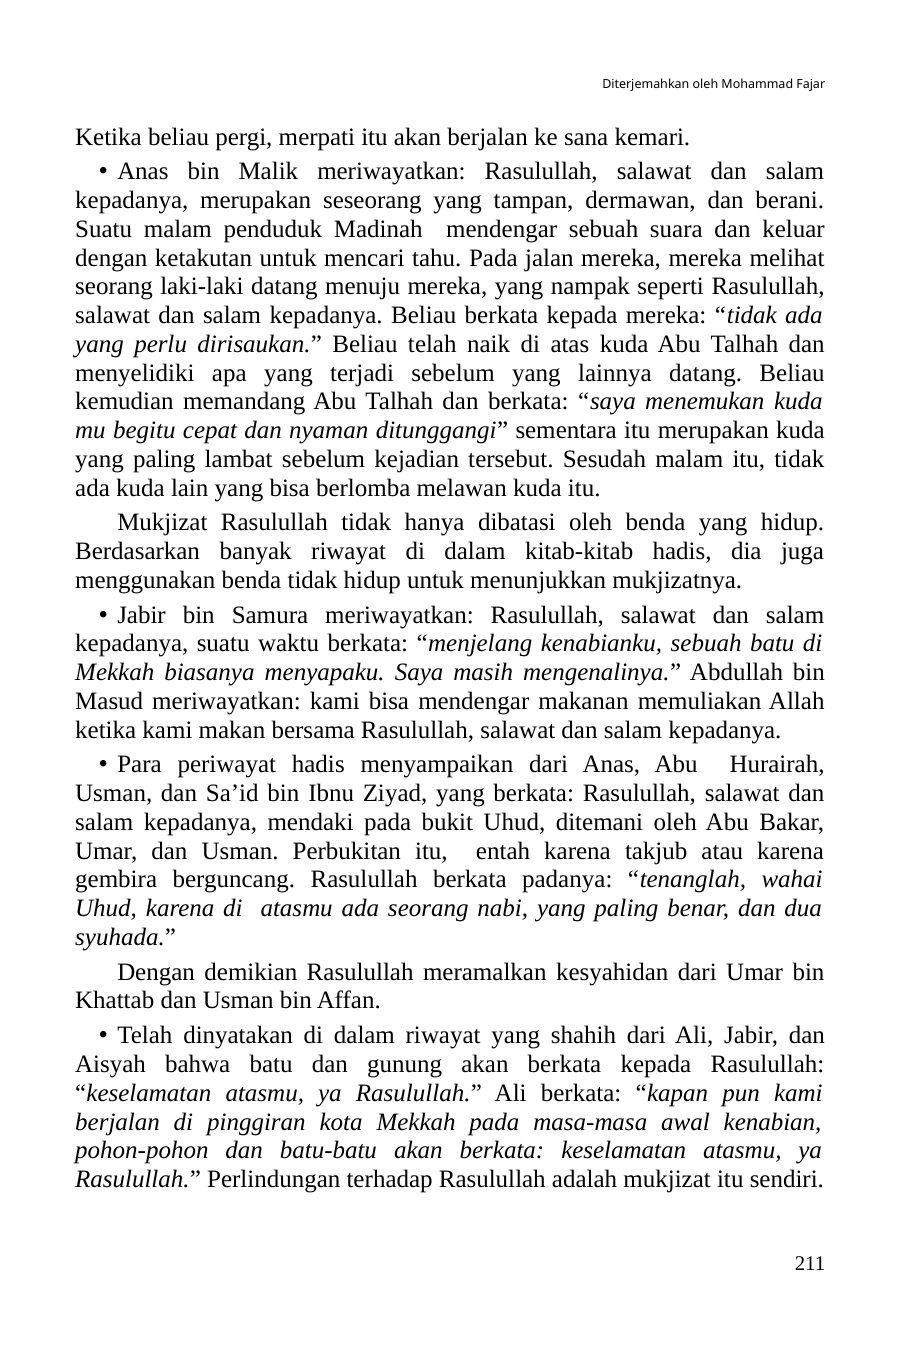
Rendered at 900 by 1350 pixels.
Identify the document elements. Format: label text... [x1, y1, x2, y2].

list Jabir bin Samura meriwayatkan: Rasulullah, salawat dan salam kepadanya, suatu waktu berkata: “menjelang kenabianku, sebuah batu di Mekkah biasanya menyapaku. Saya masih mengenalinya.” Abdullah bin Masud meriwayatkan: kami bisa mendengar makanan memuliakan Allah ketika kami makan bersama Rasulullah, salawat dan salam kepadanya. [75, 600, 825, 743]
list Ketika beliau pergi, merpati itu akan berjalan ke sana kemari. [75, 122, 825, 150]
list Anas bin Malik meriwayatkan: Rasulullah, salawat dan salam kepadanya, merupakan seseorang yang tampan, dermawan, dan berani. Suatu malam penduduk Madinah mendengar sebuah suara dan keluar dengan ketakutan untuk mencari tahu. Pada jalan mereka, mereka melihat seorang laki-laki datang menuju mereka, yang nampak seperti Rasulullah, salawat dan salam kepadanya. Beliau berkata kepada mereka: “tidak ada yang perlu dirisaukan.” Beliau telah naik di atas kuda Abu Talhah dan menyelidiki apa yang terjadi sebelum yang lainnya datang. Beliau kemudian memandang Abu Talhah dan berkata: “saya menemukan kuda mu begitu cepat dan nyaman ditunggangi” sementara itu merupakan kuda yang paling lambat sebelum kejadian tersebut. Sesudah malam itu, tidak ada kuda lain yang bisa berlomba melawan kuda itu. [75, 156, 825, 501]
text Dengan demikian Rasulullah meramalkan kesyahidan dari Umar bin Khattab dan Usman bin Affan. [75, 957, 825, 1014]
text Mukjizat Rasulullah tidak hanya dibatasi oleh benda yang hidup. Berdasarkan banyak riwayat di dalam kitab-kitab hadis, dia juga menggunakan benda tidak hidup untuk menunjukkan mukjizatnya. [75, 507, 825, 594]
list Para periwayat hadis menyampaikan dari Anas, Abu Hurairah, Usman, dan Sa’id bin Ibnu Ziyad, yang berkata: Rasulullah, salawat dan salam kepadanya, mendaki pada bukit Uhud, ditemani oleh Abu Bakar, Umar, dan Usman. Perbukitan itu, entah karena takjub atau karena gembira berguncang. Rasulullah berkata padanya: “tenanglah, wahai Uhud, karena di atasmu ada seorang nabi, yang paling benar, dan dua syuhada.” [75, 749, 825, 951]
list Telah dinyatakan di dalam riwayat yang shahih dari Ali, Jabir, dan Aisyah bahwa batu dan gunung akan berkata kepada Rasulullah: “keselamatan atasmu, ya Rasulullah.” Ali berkata: “kapan pun kami berjalan di pinggiran kota Mekkah pada masa-masa awal kenabian, pohon-pohon dan batu-batu akan berkata: keselamatan atasmu, ya Rasulullah.” Perlindungan terhadap Rasulullah adalah mukjizat itu sendiri. [75, 1020, 825, 1193]
